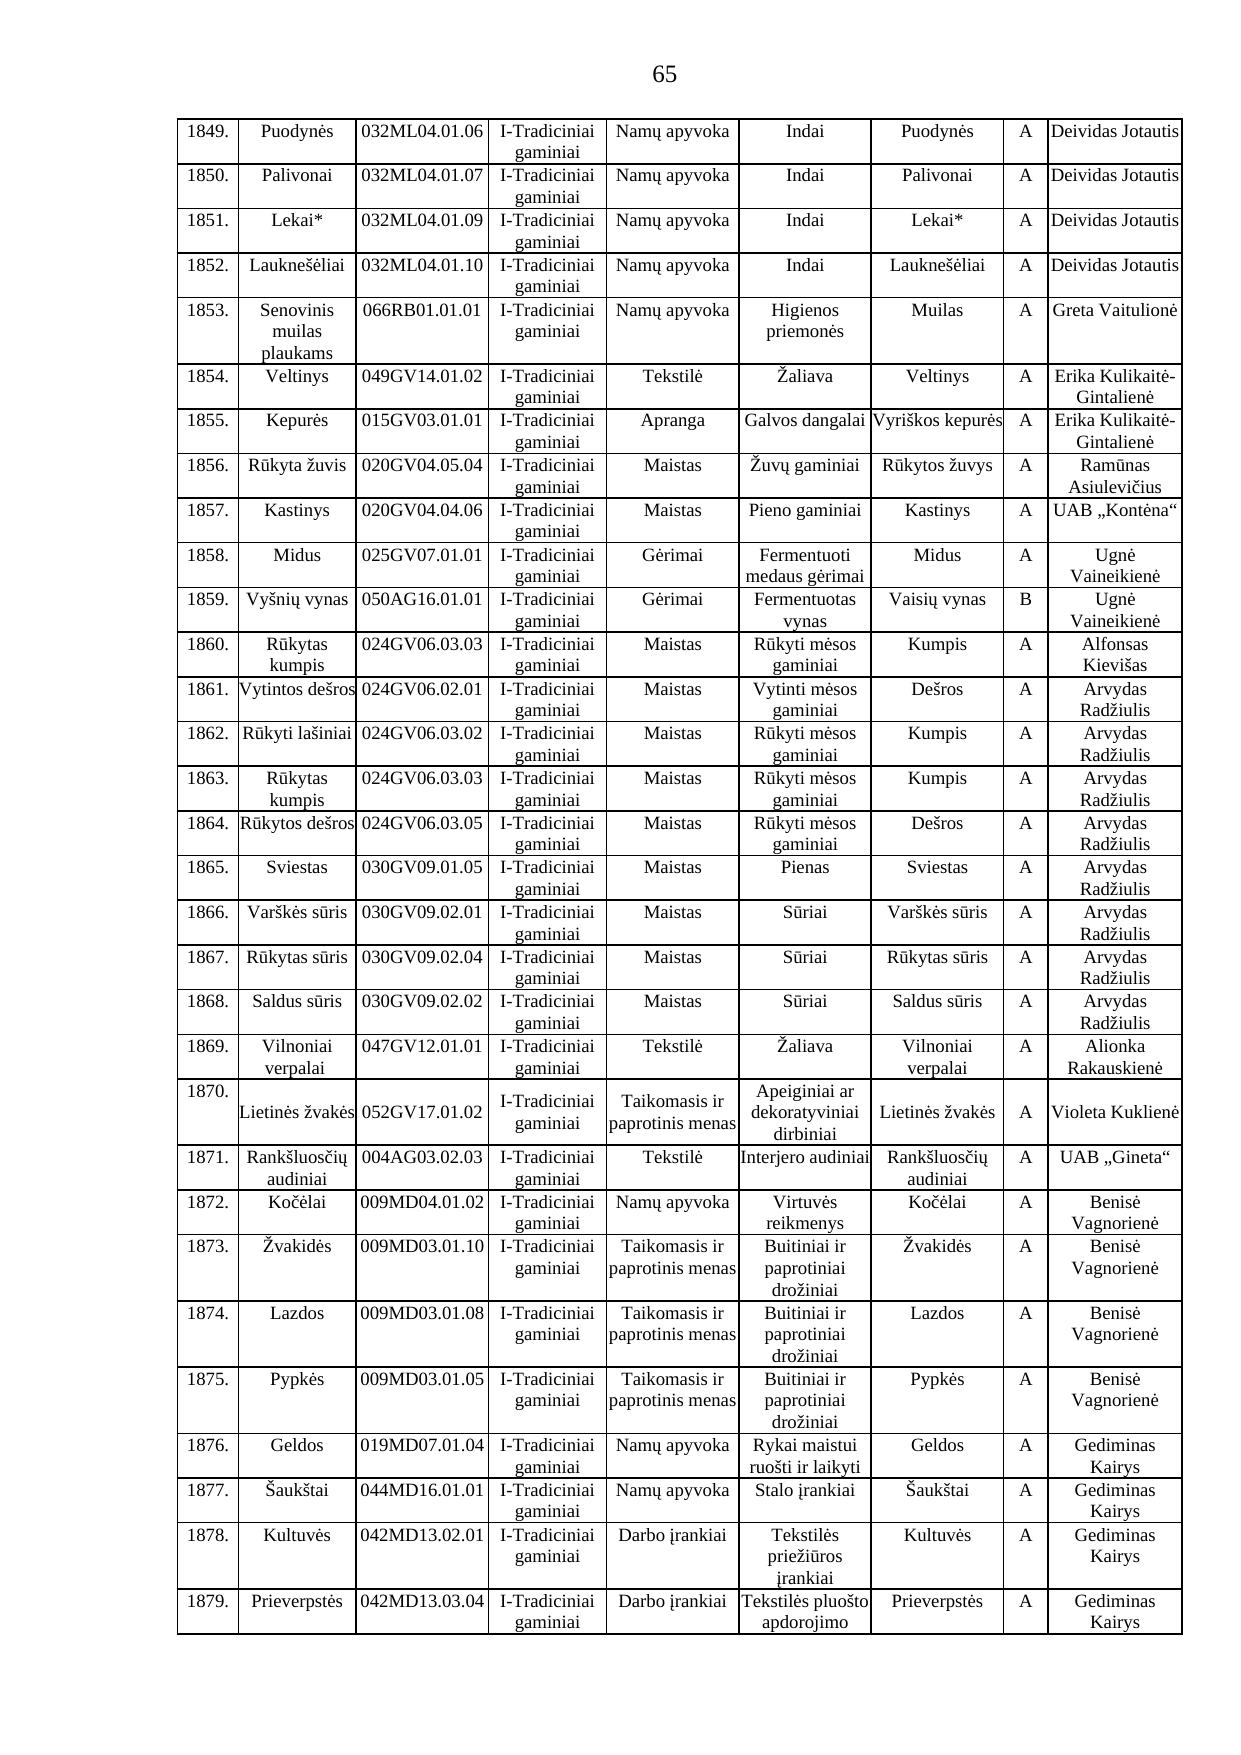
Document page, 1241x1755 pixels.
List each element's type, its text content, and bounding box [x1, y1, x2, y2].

table_cell 1849. [178, 120, 238, 163]
table_cell Rykai maistui ruošti ir laikyti [740, 1434, 870, 1477]
table_cell Palivonai [239, 165, 355, 207]
table_cell Kočėlai [239, 1191, 355, 1234]
table_cell 032ML04.01.07 [357, 165, 488, 207]
table_cell 1871. [178, 1146, 238, 1189]
table_cell Gediminas Kairys [1049, 1523, 1181, 1588]
table_cell Arvydas Radžiulis [1049, 901, 1181, 944]
table_cell I-Tradiciniai gaminiai [489, 856, 606, 899]
table_cell A [1004, 543, 1047, 587]
table_cell A [1004, 1434, 1047, 1477]
table_cell 042MD13.03.04 [357, 1590, 488, 1633]
table_cell Rūkytas sūris [239, 946, 355, 989]
table_cell Sviestas [239, 856, 355, 899]
table_cell Buitiniai ir paprotiniai drožiniai [740, 1302, 870, 1366]
table_cell 1879. [178, 1590, 238, 1633]
table_cell Geldos [239, 1434, 355, 1477]
table_cell Violeta Kuklienė [1049, 1080, 1181, 1144]
table_cell Arvydas Radžiulis [1049, 856, 1181, 899]
table_cell Arvydas Radžiulis [1049, 946, 1181, 989]
table_cell 1878. [178, 1523, 238, 1588]
table_cell 1876. [178, 1434, 238, 1477]
table_cell Tekstilės priežiūros įrankiai [740, 1523, 870, 1588]
table_cell 020GV04.05.04 [357, 454, 488, 497]
table_cell Maistas [607, 499, 738, 542]
table_cell Prieverpstės [239, 1590, 355, 1633]
table_cell I-Tradiciniai gaminiai [489, 1146, 606, 1189]
table_cell I-Tradiciniai gaminiai [489, 678, 606, 721]
table_cell Namų apyvoka [607, 1434, 738, 1477]
table_cell Lauknešėliai [872, 254, 1003, 297]
table_cell 009MD03.01.08 [357, 1302, 488, 1366]
table_cell I-Tradiciniai gaminiai [489, 990, 606, 1033]
table_cell Šaukštai [239, 1479, 355, 1522]
table_cell 019MD07.01.04 [357, 1434, 488, 1477]
table_cell 009MD04.01.02 [357, 1191, 488, 1234]
table_cell Erika Kulikaitė-Gintalienė [1049, 365, 1181, 408]
table_cell I-Tradiciniai gaminiai [489, 454, 606, 497]
table_cell 066RB01.01.01 [357, 298, 488, 363]
table_cell Kepurės [239, 410, 355, 452]
table_cell Taikomasis ir paprotinis menas [607, 1235, 738, 1300]
table_cell 1860. [178, 633, 238, 676]
table_cell Arvydas Radžiulis [1049, 722, 1181, 765]
table_cell Darbo įrankiai [607, 1590, 738, 1633]
table_cell Kultuvės [239, 1523, 355, 1588]
table_cell 1868. [178, 990, 238, 1033]
table_cell 1854. [178, 365, 238, 408]
table_cell Varškės sūris [239, 901, 355, 944]
table_cell 049GV14.01.02 [357, 365, 488, 408]
table_cell Rūkyti mėsos gaminiai [740, 722, 870, 765]
table_cell Maistas [607, 946, 738, 989]
table_cell Vytinti mėsos gaminiai [740, 678, 870, 721]
table_cell Žaliava [740, 365, 870, 408]
table_cell Maistas [607, 901, 738, 944]
table_cell Maistas [607, 856, 738, 899]
table_cell Alionka Rakauskienė [1049, 1035, 1181, 1078]
table_cell Lauknešėliai [239, 254, 355, 297]
table_cell 004AG03.02.03 [357, 1146, 488, 1189]
table_cell Benisė Vagnorienė [1049, 1191, 1181, 1234]
table_cell 047GV12.01.01 [357, 1035, 488, 1078]
table_cell Senovinis muilas plaukams [239, 298, 355, 363]
table_cell Vyriškos kepurės [872, 410, 1003, 452]
table_cell I-Tradiciniai gaminiai [489, 499, 606, 542]
table_cell Higienos priemonės [740, 298, 870, 363]
table_cell Rankšluosčių audiniai [872, 1146, 1003, 1189]
table_cell Žuvų gaminiai [740, 454, 870, 497]
table_cell 024GV06.03.03 [357, 767, 488, 810]
table_cell 1875. [178, 1368, 238, 1432]
table_cell Lekai* [872, 209, 1003, 252]
table_cell 020GV04.04.06 [357, 499, 488, 542]
table_cell Apeiginiai ar dekoratyviniai dirbiniai [740, 1080, 870, 1144]
table_cell Lietinės žvakės [239, 1080, 355, 1144]
table_cell Namų apyvoka [607, 1479, 738, 1522]
table_cell Dešros [872, 812, 1003, 855]
table_cell Palivonai [872, 165, 1003, 207]
table_cell Žvakidės [239, 1235, 355, 1300]
table_cell Lekai* [239, 209, 355, 252]
table_cell Rūkytas kumpis [239, 633, 355, 676]
table_cell 1853. [178, 298, 238, 363]
table_cell 032ML04.01.06 [357, 120, 488, 163]
table_cell A [1004, 1302, 1047, 1366]
table_cell A [1004, 165, 1047, 207]
table_cell Muilas [872, 298, 1003, 363]
table_cell 1857. [178, 499, 238, 542]
table_cell Sviestas [872, 856, 1003, 899]
table_cell Benisė Vagnorienė [1049, 1235, 1181, 1300]
table_cell Saldus sūris [872, 990, 1003, 1033]
table_cell Alfonsas Kievišas [1049, 633, 1181, 676]
table_cell Fermentuotas vynas [740, 588, 870, 631]
table_cell Puodynės [239, 120, 355, 163]
table_cell Lazdos [872, 1302, 1003, 1366]
table_cell A [1004, 1590, 1047, 1633]
table_cell A [1004, 454, 1047, 497]
table_cell I-Tradiciniai gaminiai [489, 1368, 606, 1432]
table_cell 1866. [178, 901, 238, 944]
table_cell Maistas [607, 633, 738, 676]
table_cell Geldos [872, 1434, 1003, 1477]
table_cell Taikomasis ir paprotinis menas [607, 1080, 738, 1144]
table_cell Vilnoniai verpalai [239, 1035, 355, 1078]
table_cell 1862. [178, 722, 238, 765]
table_cell I-Tradiciniai gaminiai [489, 812, 606, 855]
table_cell Rūkyti mėsos gaminiai [740, 767, 870, 810]
table_cell I-Tradiciniai gaminiai [489, 1035, 606, 1078]
table_cell I-Tradiciniai gaminiai [489, 633, 606, 676]
table_cell Benisė Vagnorienė [1049, 1302, 1181, 1366]
table_cell Deividas Jotautis [1049, 120, 1181, 163]
table_cell 030GV09.02.04 [357, 946, 488, 989]
table_cell 1851. [178, 209, 238, 252]
table_cell Vytintos dešros [239, 678, 355, 721]
table_cell I-Tradiciniai gaminiai [489, 1080, 606, 1144]
table_cell I-Tradiciniai gaminiai [489, 1479, 606, 1522]
table_cell Puodynės [872, 120, 1003, 163]
table_cell Indai [740, 254, 870, 297]
table_cell Deividas Jotautis [1049, 254, 1181, 297]
table_cell 1877. [178, 1479, 238, 1522]
table_cell Virtuvės reikmenys [740, 1191, 870, 1234]
table_cell Greta Vaitulionė [1049, 298, 1181, 363]
table_cell UAB „Kontėna“ [1049, 499, 1181, 542]
table_cell UAB „Gineta“ [1049, 1146, 1181, 1189]
table_cell Taikomasis ir paprotinis menas [607, 1368, 738, 1432]
table_cell Namų apyvoka [607, 120, 738, 163]
table_cell I-Tradiciniai gaminiai [489, 1191, 606, 1234]
table_cell I-Tradiciniai gaminiai [489, 120, 606, 163]
table_cell Midus [239, 543, 355, 587]
table_cell A [1004, 1080, 1047, 1144]
table_cell Rūkyti lašiniai [239, 722, 355, 765]
table_cell A [1004, 365, 1047, 408]
table_cell A [1004, 1035, 1047, 1078]
table_cell Pypkės [872, 1368, 1003, 1432]
table_cell 1865. [178, 856, 238, 899]
table_cell 1863. [178, 767, 238, 810]
table_cell A [1004, 499, 1047, 542]
table_cell 025GV07.01.01 [357, 543, 488, 587]
table_cell Vilnoniai verpalai [872, 1035, 1003, 1078]
table_cell Arvydas Radžiulis [1049, 678, 1181, 721]
table_cell 024GV06.03.03 [357, 633, 488, 676]
table_cell 030GV09.02.02 [357, 990, 488, 1033]
table_cell 1850. [178, 165, 238, 207]
table_cell 044MD16.01.01 [357, 1479, 488, 1522]
table_cell A [1004, 633, 1047, 676]
table_cell 1855. [178, 410, 238, 452]
table_cell A [1004, 722, 1047, 765]
table_cell Kultuvės [872, 1523, 1003, 1588]
table_cell Sūriai [740, 990, 870, 1033]
table_cell Arvydas Radžiulis [1049, 990, 1181, 1033]
table_cell Darbo įrankiai [607, 1523, 738, 1588]
table_cell 1874. [178, 1302, 238, 1366]
table_cell Namų apyvoka [607, 298, 738, 363]
table_cell Midus [872, 543, 1003, 587]
table_cell Maistas [607, 767, 738, 810]
table_cell Deividas Jotautis [1049, 209, 1181, 252]
table_cell Kumpis [872, 722, 1003, 765]
table_cell Indai [740, 120, 870, 163]
table_cell 032ML04.01.09 [357, 209, 488, 252]
table_cell A [1004, 298, 1047, 363]
table_cell Lietinės žvakės [872, 1080, 1003, 1144]
table_cell A [1004, 946, 1047, 989]
table_cell I-Tradiciniai gaminiai [489, 165, 606, 207]
table_cell I-Tradiciniai gaminiai [489, 1523, 606, 1588]
table_cell 1867. [178, 946, 238, 989]
table_cell A [1004, 1235, 1047, 1300]
table_cell Namų apyvoka [607, 209, 738, 252]
table_cell Tekstilė [607, 1146, 738, 1189]
table_cell Ramūnas Asiulevičius [1049, 454, 1181, 497]
table_cell A [1004, 209, 1047, 252]
table_cell Benisė Vagnorienė [1049, 1368, 1181, 1432]
table_cell Maistas [607, 678, 738, 721]
table_cell Interjero audiniai [740, 1146, 870, 1189]
table_cell Maistas [607, 990, 738, 1033]
table_cell 1872. [178, 1191, 238, 1234]
table_cell Indai [740, 165, 870, 207]
table_cell A [1004, 120, 1047, 163]
table_cell 052GV17.01.02 [357, 1080, 488, 1144]
table_cell Sūriai [740, 946, 870, 989]
table_cell A [1004, 901, 1047, 944]
table_cell 1861. [178, 678, 238, 721]
table_cell 1870. [178, 1080, 238, 1144]
table_cell Rūkytas kumpis [239, 767, 355, 810]
table_cell I-Tradiciniai gaminiai [489, 543, 606, 587]
table_cell Namų apyvoka [607, 254, 738, 297]
table_cell Rūkytas sūris [872, 946, 1003, 989]
table_cell 1859. [178, 588, 238, 631]
table_cell Vaisių vynas [872, 588, 1003, 631]
table_cell 1864. [178, 812, 238, 855]
table_cell 009MD03.01.05 [357, 1368, 488, 1432]
table_cell 1858. [178, 543, 238, 587]
table_cell Arvydas Radžiulis [1049, 767, 1181, 810]
table_cell I-Tradiciniai gaminiai [489, 298, 606, 363]
table_cell I-Tradiciniai gaminiai [489, 901, 606, 944]
table_cell Rūkytos dešros [239, 812, 355, 855]
table_cell Erika Kulikaitė-Gintalienė [1049, 410, 1181, 452]
table_cell Apranga [607, 410, 738, 452]
table_cell Varškės sūris [872, 901, 1003, 944]
table_cell A [1004, 1146, 1047, 1189]
table_cell 1873. [178, 1235, 238, 1300]
table_cell I-Tradiciniai gaminiai [489, 254, 606, 297]
table_cell I-Tradiciniai gaminiai [489, 767, 606, 810]
table_cell Rūkyti mėsos gaminiai [740, 812, 870, 855]
table_cell 042MD13.02.01 [357, 1523, 488, 1588]
table_cell Tekstilės pluošto apdorojimo [740, 1590, 870, 1633]
table_cell Arvydas Radžiulis [1049, 812, 1181, 855]
table_cell A [1004, 1191, 1047, 1234]
table_cell Ugnė Vaineikienė [1049, 543, 1181, 587]
table_cell Veltinys [872, 365, 1003, 408]
table_cell 032ML04.01.10 [357, 254, 488, 297]
table_cell I-Tradiciniai gaminiai [489, 1235, 606, 1300]
table_cell 009MD03.01.10 [357, 1235, 488, 1300]
table_cell Maistas [607, 722, 738, 765]
table_cell I-Tradiciniai gaminiai [489, 209, 606, 252]
table_cell Rūkyta žuvis [239, 454, 355, 497]
table_cell Lazdos [239, 1302, 355, 1366]
table_cell Taikomasis ir paprotinis menas [607, 1302, 738, 1366]
table_cell Žvakidės [872, 1235, 1003, 1300]
table_cell A [1004, 1479, 1047, 1522]
table_cell I-Tradiciniai gaminiai [489, 365, 606, 408]
table_cell 024GV06.03.05 [357, 812, 488, 855]
table_cell Namų apyvoka [607, 1191, 738, 1234]
table_cell A [1004, 767, 1047, 810]
table_cell Kastinys [872, 499, 1003, 542]
table_cell Maistas [607, 454, 738, 497]
table_cell Indai [740, 209, 870, 252]
table_cell 050AG16.01.01 [357, 588, 488, 631]
table_cell I-Tradiciniai gaminiai [489, 946, 606, 989]
table_cell Šaukštai [872, 1479, 1003, 1522]
table_cell Tekstilė [607, 1035, 738, 1078]
table_cell Pienas [740, 856, 870, 899]
table_cell Gėrimai [607, 543, 738, 587]
table_cell Veltinys [239, 365, 355, 408]
table_cell Gediminas Kairys [1049, 1479, 1181, 1522]
table_cell Kastinys [239, 499, 355, 542]
table_cell Gediminas Kairys [1049, 1434, 1181, 1477]
table_cell Kočėlai [872, 1191, 1003, 1234]
table_cell 1852. [178, 254, 238, 297]
table_cell Žaliava [740, 1035, 870, 1078]
table_cell A [1004, 812, 1047, 855]
table_cell Maistas [607, 812, 738, 855]
table_cell A [1004, 410, 1047, 452]
table_cell B [1004, 588, 1047, 631]
table_cell I-Tradiciniai gaminiai [489, 1302, 606, 1366]
table_cell Pieno gaminiai [740, 499, 870, 542]
table_cell Vyšnių vynas [239, 588, 355, 631]
table_cell Buitiniai ir paprotiniai drožiniai [740, 1368, 870, 1432]
table_cell Namų apyvoka [607, 165, 738, 207]
table_cell Saldus sūris [239, 990, 355, 1033]
table_cell 1856. [178, 454, 238, 497]
table_cell Deividas Jotautis [1049, 165, 1181, 207]
table_cell A [1004, 678, 1047, 721]
table_cell A [1004, 254, 1047, 297]
table_cell I-Tradiciniai gaminiai [489, 588, 606, 631]
table_cell I-Tradiciniai gaminiai [489, 1434, 606, 1477]
table_cell Kumpis [872, 633, 1003, 676]
table_cell 024GV06.02.01 [357, 678, 488, 721]
table_cell Galvos dangalai [740, 410, 870, 452]
table_cell 015GV03.01.01 [357, 410, 488, 452]
table_cell 030GV09.02.01 [357, 901, 488, 944]
table_cell Kumpis [872, 767, 1003, 810]
table_cell 1869. [178, 1035, 238, 1078]
table_cell I-Tradiciniai gaminiai [489, 410, 606, 452]
table_cell I-Tradiciniai gaminiai [489, 722, 606, 765]
table_cell Pypkės [239, 1368, 355, 1432]
table_cell 024GV06.03.02 [357, 722, 488, 765]
table_cell A [1004, 990, 1047, 1033]
table_cell Prieverpstės [872, 1590, 1003, 1633]
table_cell Buitiniai ir paprotiniai drožiniai [740, 1235, 870, 1300]
table_cell Rūkyti mėsos gaminiai [740, 633, 870, 676]
table_cell Gediminas Kairys [1049, 1590, 1181, 1633]
table_cell Sūriai [740, 901, 870, 944]
table_cell Dešros [872, 678, 1003, 721]
table_cell A [1004, 1368, 1047, 1432]
table_cell 030GV09.01.05 [357, 856, 488, 899]
table_cell Rūkytos žuvys [872, 454, 1003, 497]
table_cell Ugnė Vaineikienė [1049, 588, 1181, 631]
table_cell Stalo įrankiai [740, 1479, 870, 1522]
table_cell Fermentuoti medaus gėrimai [740, 543, 870, 587]
table_cell Gėrimai [607, 588, 738, 631]
table_cell A [1004, 1523, 1047, 1588]
table_cell I-Tradiciniai gaminiai [489, 1590, 606, 1633]
table_cell A [1004, 856, 1047, 899]
table_cell Tekstilė [607, 365, 738, 408]
table_cell Rankšluosčių audiniai [239, 1146, 355, 1189]
